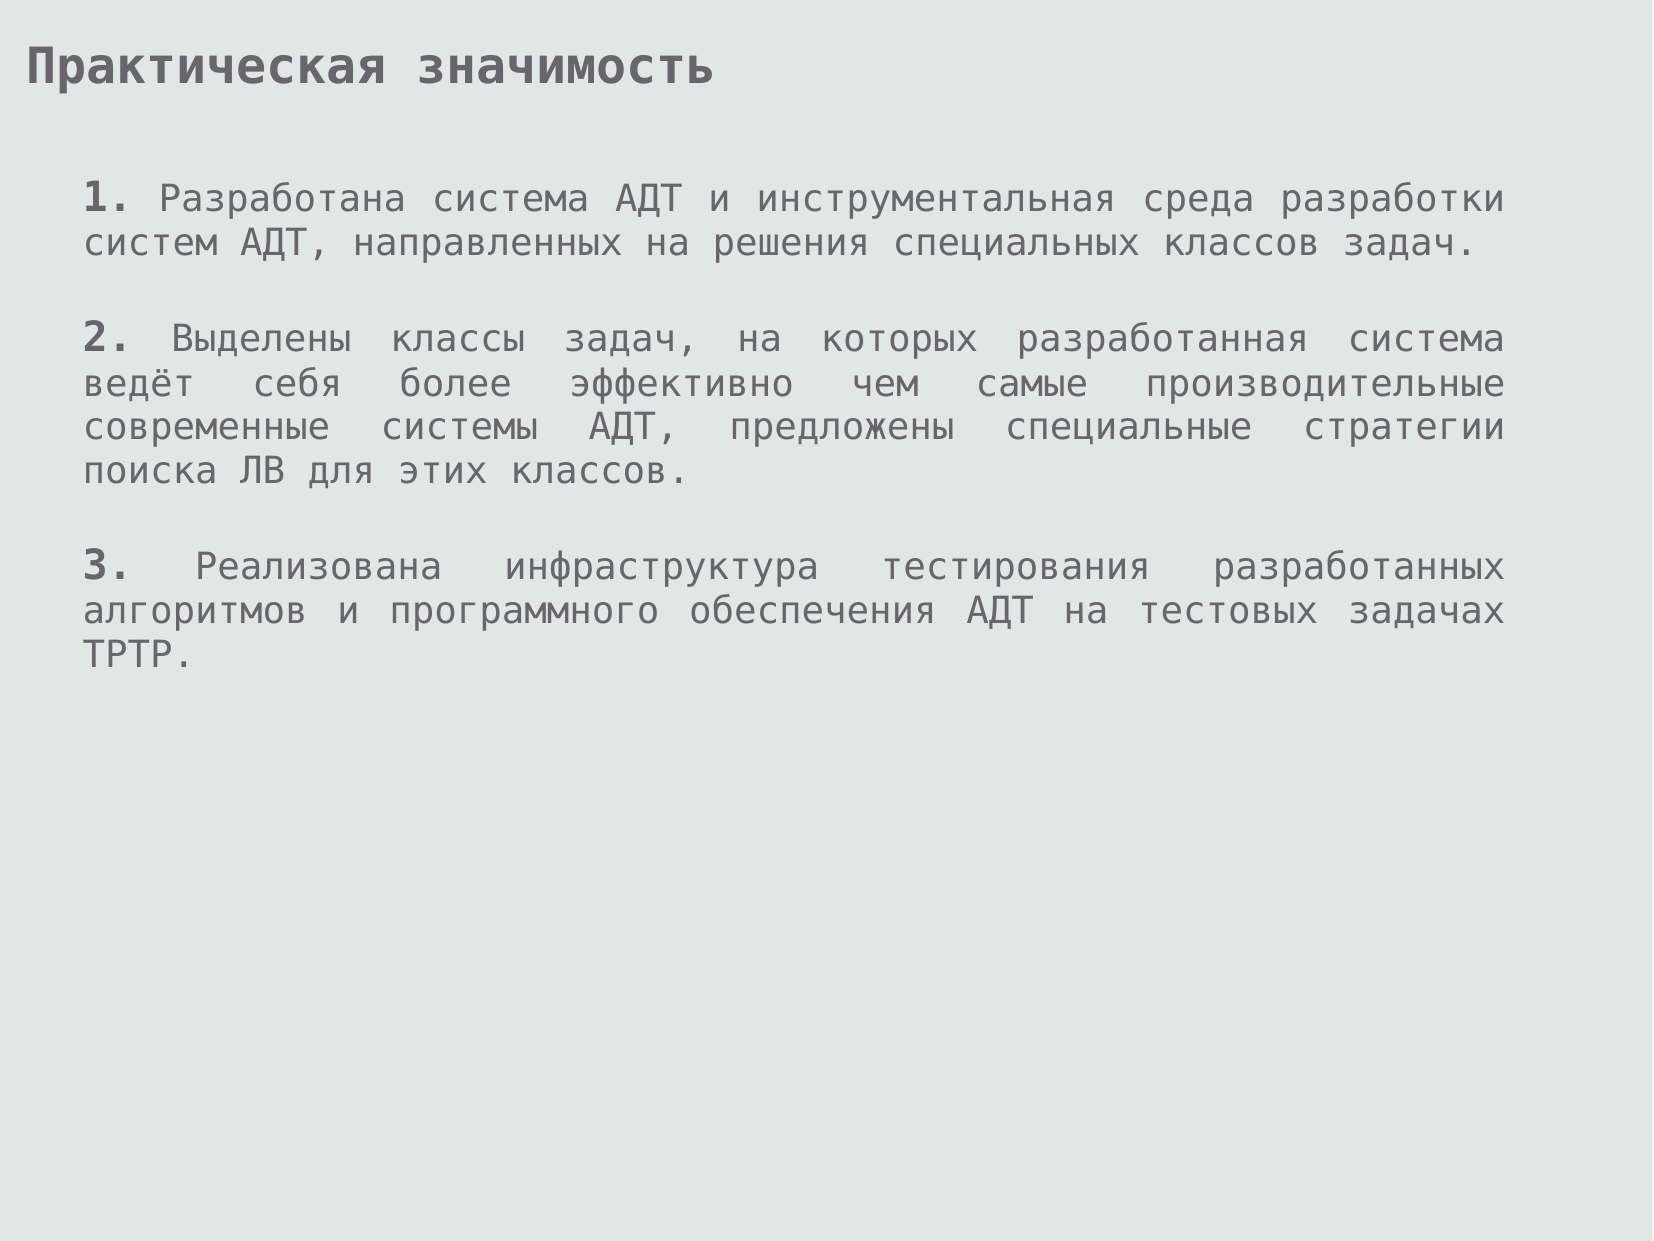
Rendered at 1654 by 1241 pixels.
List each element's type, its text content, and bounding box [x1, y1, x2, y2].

text_box Практическая значимость [11, 30, 1237, 104]
text_box 1. Разработана система АДТ и инструментальная среда разработки систем АДТ, направленных на решения специальных классов задач. 2. Выделены классы задач, на которых разработанная система ведёт себя более эффективно чем самые производительные современные системы АДТ, предложены специальные стратегии поиска ЛВ для этих классов. 3. Реализована инфраструктура тестирования разработанных алгоритмов и программного обеспечения АДТ на тестовых задачах TPTP. [67, 165, 1531, 1156]
